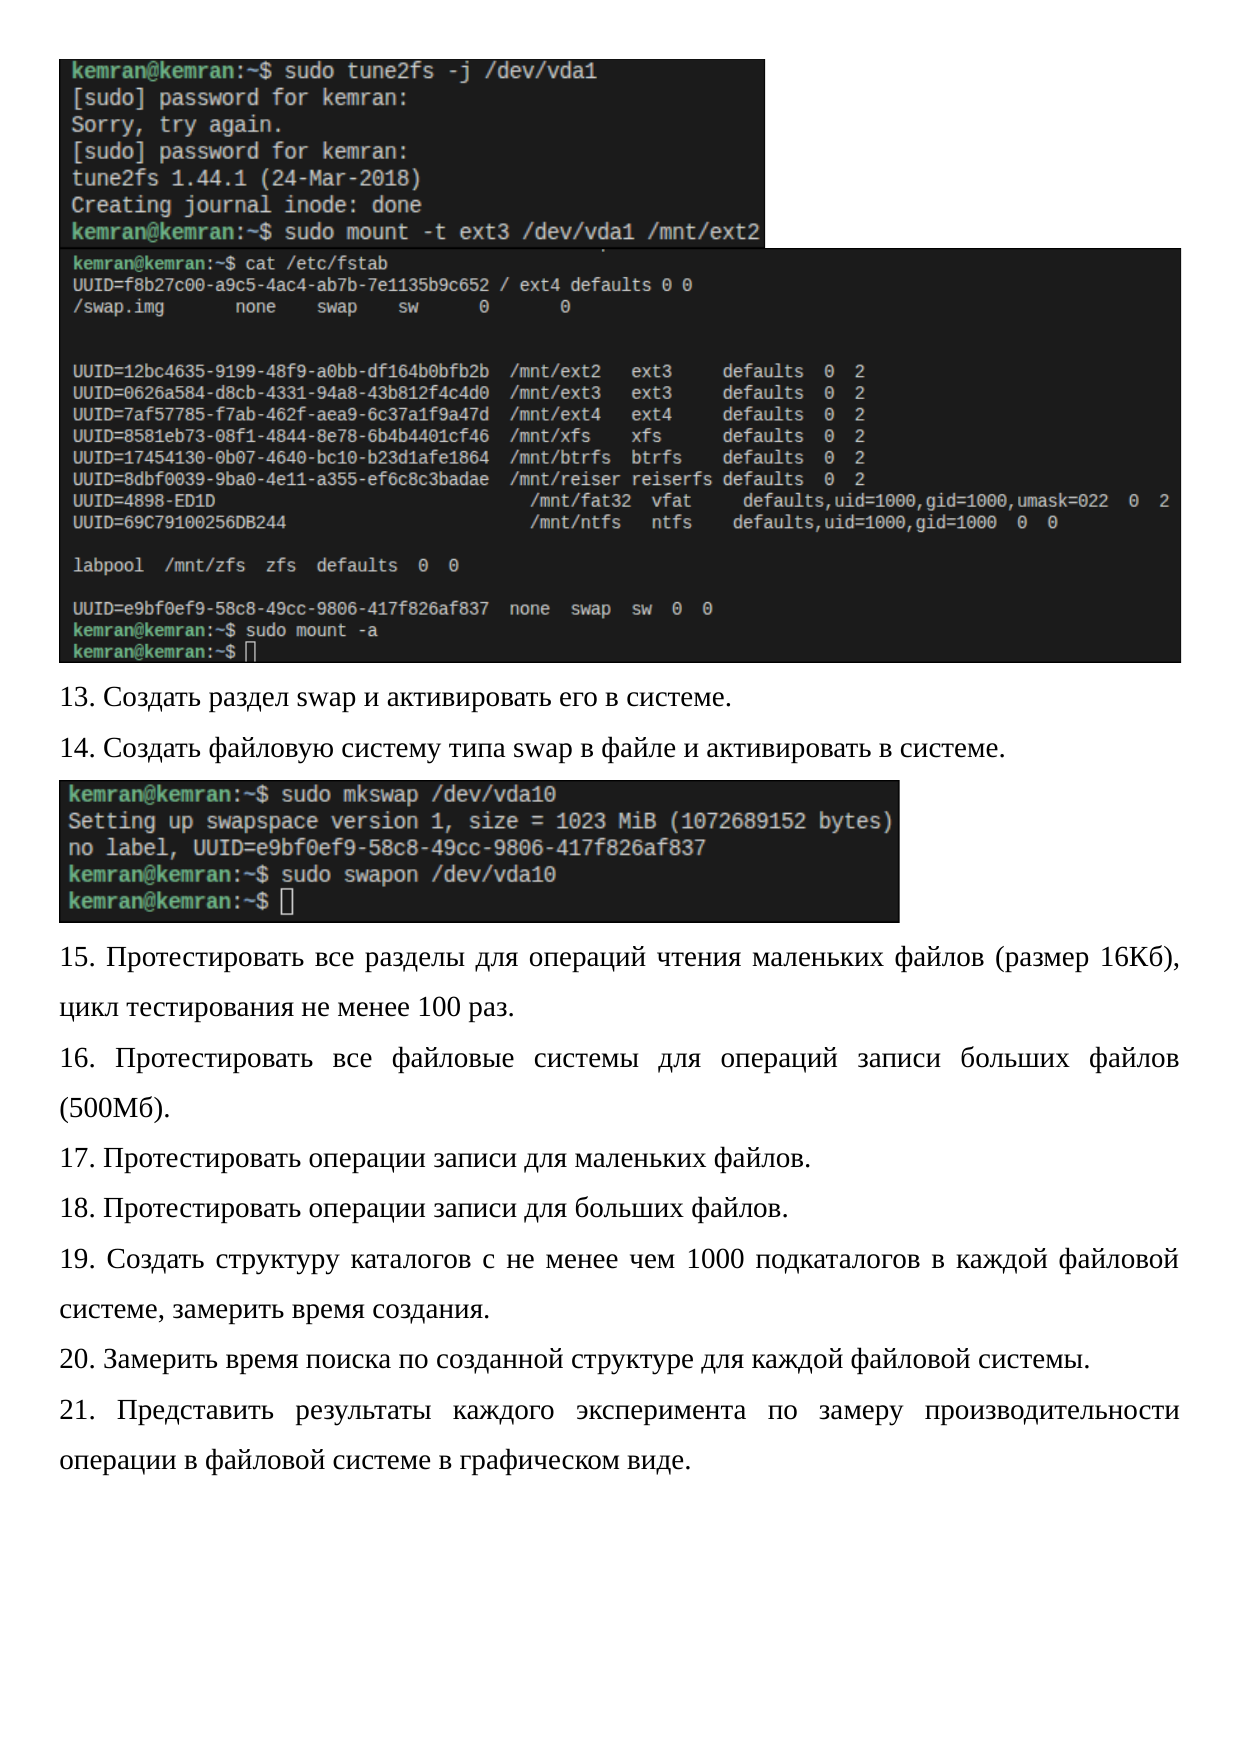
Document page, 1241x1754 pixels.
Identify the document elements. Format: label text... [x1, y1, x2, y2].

text 17. Протестировать операции записи для маленьких файлов. [59, 1140, 1181, 1174]
text 20. Замерить время поиска по созданной структуре для каждой файловой системы. [59, 1342, 1181, 1375]
text 16. Протестировать все файловые системы для операций записи больших файлов (500Мб). [59, 1040, 1181, 1123]
text 15. Протестировать все разделы для операций чтения маленьких файлов (размер 16Кб), цикл тестирования не менее 100 раз. [59, 939, 1181, 1023]
picture [59, 59, 1182, 663]
text 19. Создать структуру каталогов с не менее чем 1000 подкаталогов в каждой файловой системе, замерить время создания. [59, 1241, 1181, 1325]
text 18. Протестировать операции записи для больших файлов. [59, 1191, 1181, 1224]
text 13. Создать раздел swap и активировать его в системе. [59, 679, 1181, 713]
picture [59, 780, 900, 923]
text 14. Создать файловую систему типа swap в файле и активировать в системе. [59, 730, 1181, 763]
text 21. Представить результаты каждого эксперимента по замеру производительности операции в файловой системе в графическом виде. [59, 1392, 1181, 1476]
